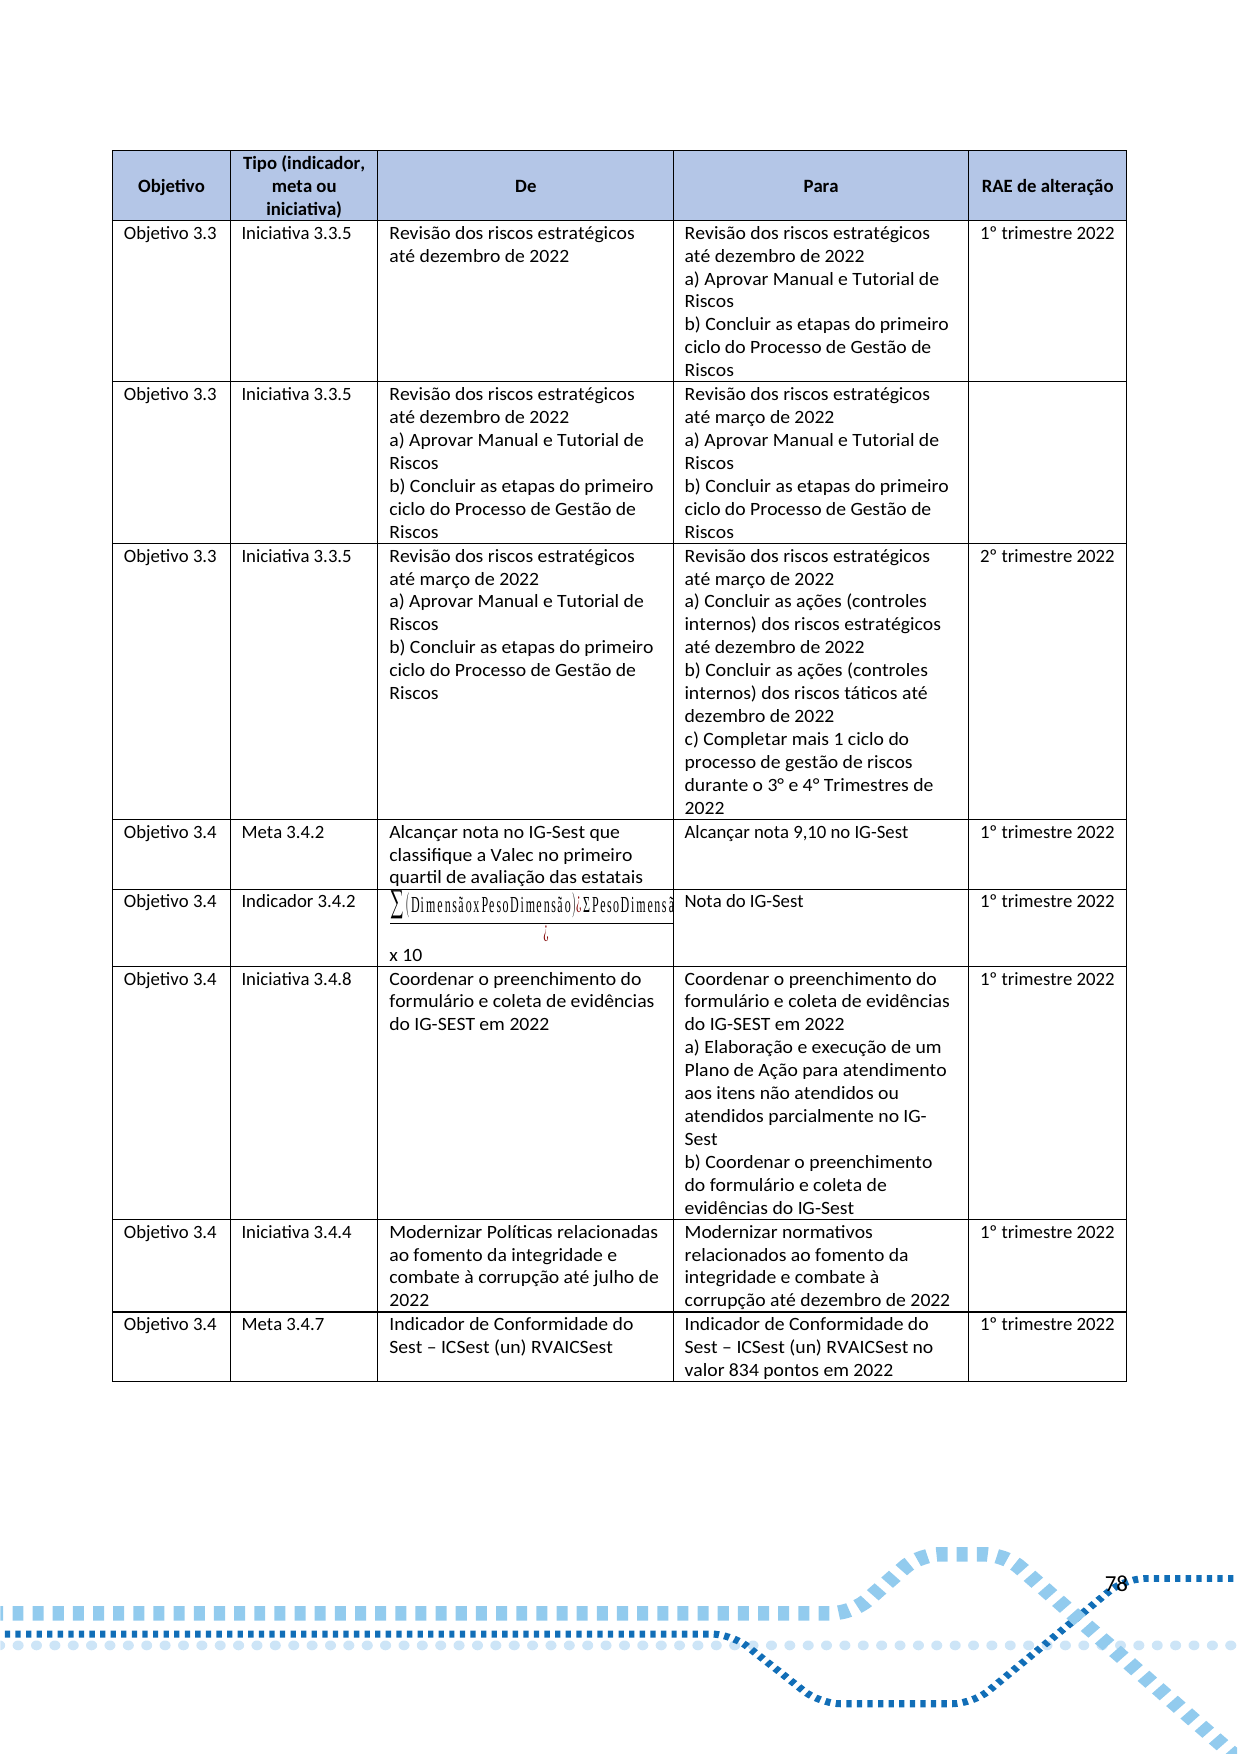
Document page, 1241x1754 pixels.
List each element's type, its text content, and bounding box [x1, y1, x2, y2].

table_header Para [674, 151, 968, 220]
table_cell 1º trimestre 2022 [969, 221, 1126, 381]
table_cell Revisão dos riscos estratégicos até março de 2022 a) Concluir as ações (controles internos) dos riscos estratégicos até dezembro de 2022 b) Concluir as ações (controles internos) dos riscos táticos até dezembro de 2022 c) Completar mais 1 ciclo do processo de gestão de riscos durante o 3° e 4° Trimestres de 2022 [674, 544, 968, 819]
table_header RAE de alteração [969, 151, 1126, 220]
table_cell Iniciativa 3.4.8 [231, 967, 377, 1219]
table_cell Indicador de Conformidade do Sest – ICSest (un) RVAICSest no valor 834 pontos em 2022 [674, 1313, 968, 1381]
table_cell Iniciativa 3.3.5 [231, 221, 377, 381]
table_cell Meta 3.4.7 [231, 1313, 377, 1381]
table_cell 1º trimestre 2022 [969, 1313, 1126, 1381]
table_cell Objetivo 3.4 [113, 1220, 230, 1311]
table_cell Iniciativa 3.4.4 [231, 1220, 377, 1311]
table_cell 1º trimestre 2022 [969, 967, 1126, 1219]
table_header Objetivo [113, 151, 230, 220]
table_cell Modernizar Políticas relacionadas ao fomento da integridade e combate à corrupção até julho de 2022 [378, 1220, 673, 1311]
table_cell Objetivo 3.3 [113, 221, 230, 381]
table_cell Objetivo 3.3 [113, 382, 230, 543]
table_cell Revisão dos riscos estratégicos até dezembro de 2022 [378, 221, 673, 381]
table_cell 1º trimestre 2022 [969, 820, 1126, 888]
table_cell Objetivo 3.4 [113, 890, 230, 966]
table_cell Iniciativa 3.3.5 [231, 382, 377, 543]
table_cell Objetivo 3.4 [113, 820, 230, 888]
table_cell 2º trimestre 2022 [969, 544, 1126, 819]
table_cell Indicador 3.4.2 [231, 890, 377, 966]
table_cell Revisão dos riscos estratégicos até dezembro de 2022 a) Aprovar Manual e Tutorial de Riscos b) Concluir as etapas do primeiro ciclo do Processo de Gestão de Riscos [674, 221, 968, 381]
table_cell Meta 3.4.2 [231, 820, 377, 888]
table_cell Modernizar normativos relacionados ao fomento da integridade e combate à corrupção até dezembro de 2022 [674, 1220, 968, 1311]
table_cell Alcançar nota 9,10 no IG-Sest [674, 820, 968, 888]
table_header Tipo (indicador, meta ou iniciativa) [231, 151, 377, 220]
table_cell Coordenar o preenchimento do formulário e coleta de evidências do IG-SEST em 2022 [378, 967, 673, 1219]
table_cell Alcançar nota no IG-Sest que classifique a Valec no primeiro quartil de avaliação das estatais [378, 820, 673, 888]
table_cell Revisão dos riscos estratégicos até dezembro de 2022 a) Aprovar Manual e Tutorial de Riscos b) Concluir as etapas do primeiro ciclo do Processo de Gestão de Riscos [378, 382, 673, 543]
table_cell x 10 [378, 890, 673, 966]
table_cell Nota do IG-Sest [674, 890, 968, 966]
table_cell Objetivo 3.4 [113, 967, 230, 1219]
table_cell 1º trimestre 2022 [969, 1220, 1126, 1311]
table_cell Coordenar o preenchimento do formulário e coleta de evidências do IG-SEST em 2022 a) Elaboração e execução de um Plano de Ação para atendimento aos itens não atendidos ou atendidos parcialmente no IG-Sest b) Coordenar o preenchimento do formulário e coleta de evidências do IG-Sest [674, 967, 968, 1219]
table_cell Iniciativa 3.3.5 [231, 544, 377, 819]
table_cell Objetivo 3.3 [113, 544, 230, 819]
table_header De [378, 151, 673, 220]
table_cell Indicador de Conformidade do Sest – ICSest (un) RVAICSest [378, 1313, 673, 1381]
table_cell Objetivo 3.4 [113, 1313, 230, 1381]
table_cell Revisão dos riscos estratégicos até março de 2022 a) Aprovar Manual e Tutorial de Riscos b) Concluir as etapas do primeiro ciclo do Processo de Gestão de Riscos [378, 544, 673, 819]
table_cell Revisão dos riscos estratégicos até março de 2022 a) Aprovar Manual e Tutorial de Riscos b) Concluir as etapas do primeiro ciclo do Processo de Gestão de Riscos [674, 382, 968, 543]
table_cell [969, 382, 1126, 543]
table_cell 1º trimestre 2022 [969, 890, 1126, 966]
